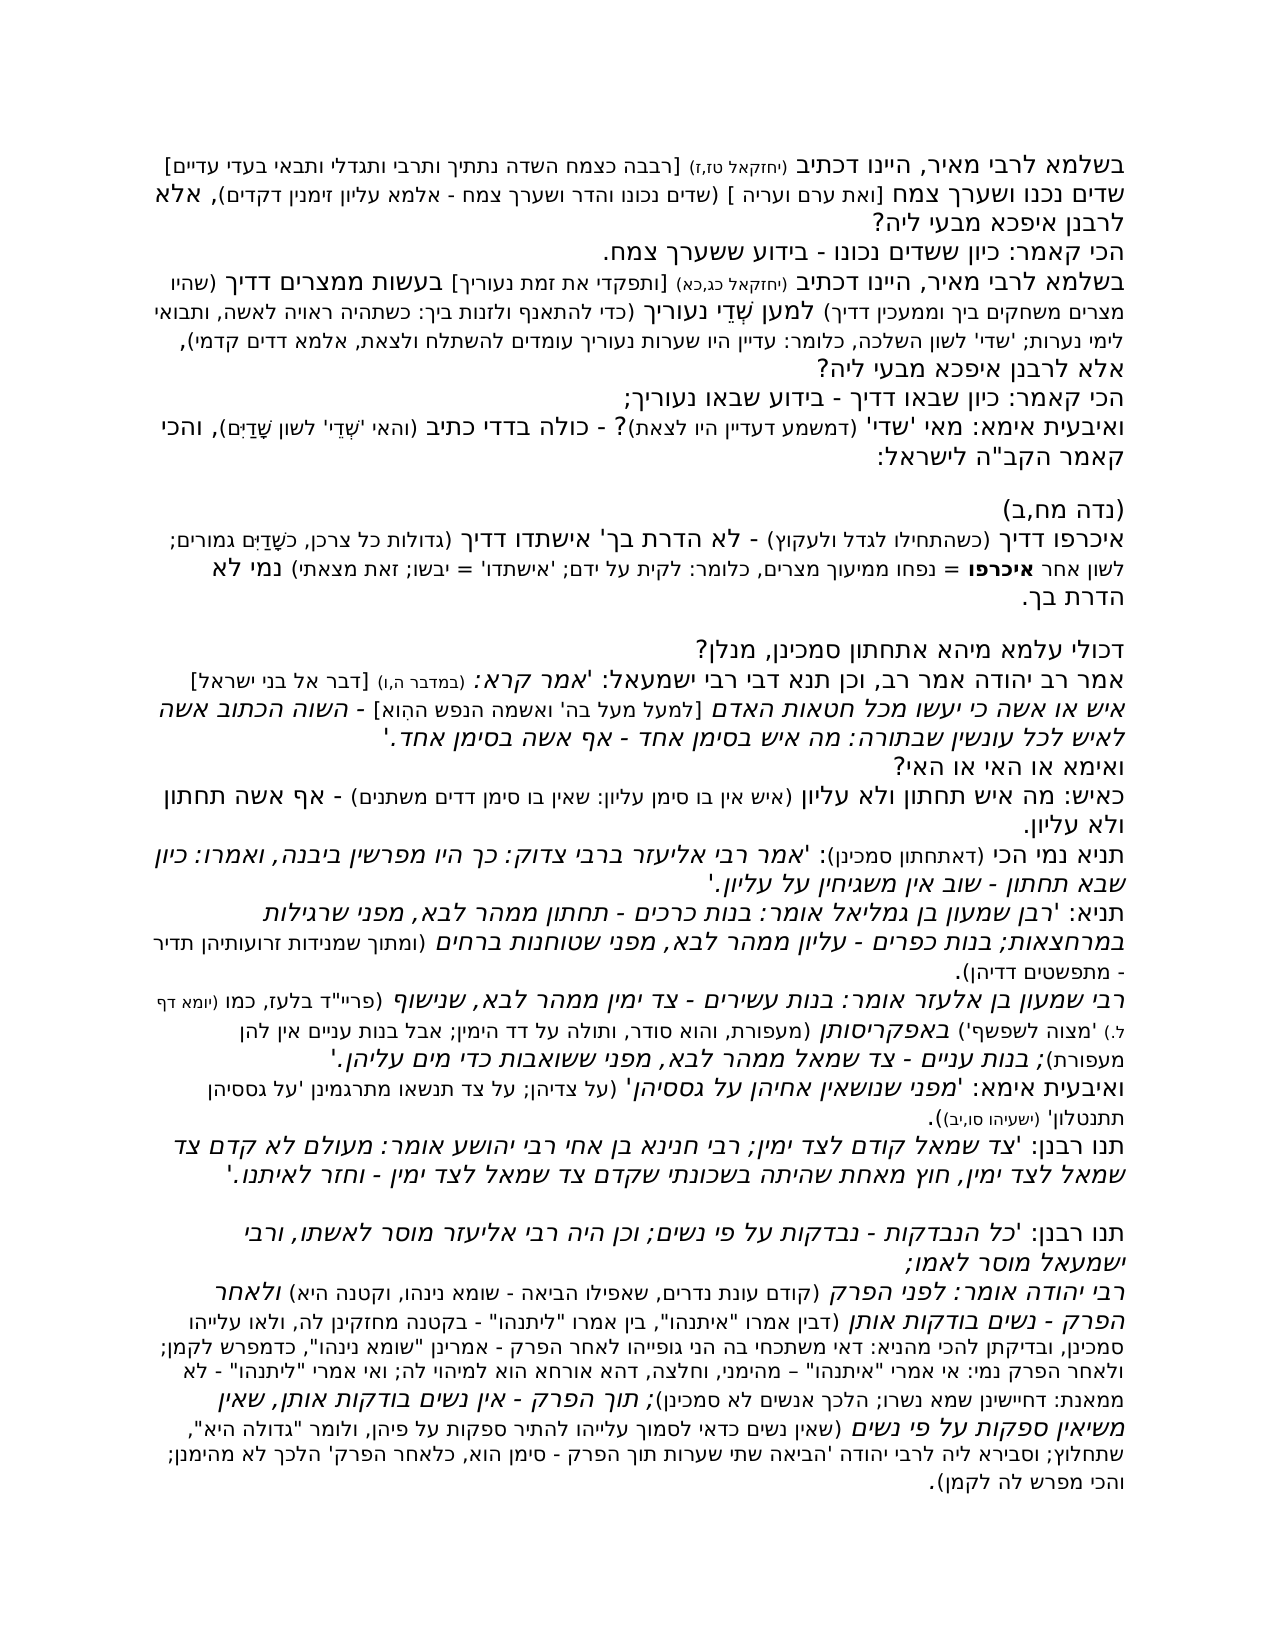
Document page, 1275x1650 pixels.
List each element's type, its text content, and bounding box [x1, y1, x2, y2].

text רבי שמעון בן אלעזר אומר: בנות עשירים - צד ימין ממהר לבא, שנישוף (פריי"ד בלעז, כמו (יומא דף ל.) 'מצוה לשפשף') באפקריסותן (מעפורת, והוא סודר, ותולה על דד הימין; אבל בנות עניים אין להן מעפורת); בנות עניים - צד שמאל ממהר לבא, מפני ששואבות כדי מים עליהן.' [150, 986, 1125, 1073]
text רבי יהודה אומר: לפני הפרק (קודם עונת נדרים, שאפילו הביאה - שומא נינהו, וקטנה היא) ולאחר הפרק - נשים בודקות אותן (דבין אמרו "איתנהו", בין אמרו "ליתנהו" - בקטנה מחזקינן לה, ולאו עלייהו סמכינן, ובדיקתן להכי מהניא: דאי משתכחי בה הני גופייהו לאחר הפרק - אמרינן "שומא נינהו", כדמפרש לקמן; ולאחר הפרק נמי: אי אמרי "איתנהו" – מהימני, וחלצה, דהא אורחא הוא למיהוי לה; ואי אמרי "ליתנהו" - לא ממאנת: דחיישינן שמא נשרו; הלכך אנשים לא סמכינן); תוך הפרק - אין נשים בודקות אותן, שאין משיאין ספקות על פי נשים (שאין נשים כדאי לסמוך עלייהו להתיר ספקות על פיהן, ולומר "גדולה היא", שתחלוץ; וסבירא ליה לרבי יהודה 'הביאה שתי שערות תוך הפרק - סימן הוא, כלאחר הפרק' הלכך לא מהימנן; והכי מפרש לה לקמן). [150, 1277, 1125, 1496]
text ואיבעית אימא: מאי 'שדי' (דמשמע דעדיין היו לצאת)? - כולה בדדי כתיב (והאי 'שְׁדֵי' לשון שָׁדַיִּם), והכי קאמר הקב"ה לישראל: [150, 412, 1125, 471]
text בשלמא לרבי מאיר, היינו דכתיב (יחזקאל טז,ז) [רבבה כצמח השדה נתתיך ותרבי ותגדלי ותבאי בעדי עדיים] שדים נכנו ושערך צמח [ואת ערם ועריה ] (שדים נכונו והדר ושערך צמח - אלמא עליון זימנין דקדים), אלא לרבנן איפכא מבעי ליה? [150, 150, 1125, 237]
text הכי קאמר: כיון ששדים נכונו - בידוע ששערך צמח. [150, 237, 1125, 267]
text ואיבעית אימא: 'מפני שנושאין אחיהן על גססיהן' (על צדיהן; על צד תנשאו מתרגמינן 'על גססיהן תתנטלון' (ישעיהו סו,יב)). [150, 1073, 1125, 1131]
text בשלמא לרבי מאיר, היינו דכתיב (יחזקאל כג,כא) [ותפקדי את זמת נעוריך] בעשות ממצרים דדיך (שהיו מצרים משחקים ביך וממעכין דדיך) למען שְׁדֵי נעוריך (כדי להתאנף ולזנות ביך: כשתהיה ראויה לאשה, ותבואי לימי נערות; 'שדי' לשון השלכה, כלומר: עדיין היו שערות נעוריך עומדים להשתלח ולצאת, אלמא דדים קדמי), אלא לרבנן איפכא מבעי ליה? [150, 267, 1125, 383]
text אמר רב יהודה אמר רב, וכן תנא דבי רבי ישמעאל: 'אמר קרא: (במדבר ה,ו) [דבר אל בני ישראל] איש או אשה כי יעשו מכל חטאות האדם [למעל מעל בה' ואשמה הנפש ההִוא] - השוה הכתוב אשה לאיש לכל עונשין שבתורה: מה איש בסימן אחד - אף אשה בסימן אחד.' [150, 665, 1125, 752]
text תניא: 'רבן שמעון בן גמליאל אומר: בנות כרכים - תחתון ממהר לבא, מפני שרגילות במרחצאות; בנות כפרים - עליון ממהר לבא, מפני שטוחנות ברחים (ומתוך שמנידות זרועותיהן תדיר - מתפשטים דדיהן). [150, 898, 1125, 986]
text תנו רבנן: 'כל הנבדקות - נבדקות על פי נשים; וכן היה רבי אליעזר מוסר לאשתו, ורבי ישמעאל מוסר לאמו; [150, 1218, 1125, 1277]
text דכולי עלמא מיהא אתחתון סמכינן, מנלן? [150, 636, 1125, 665]
text תניא נמי הכי (דאתחתון סמכינן): 'אמר רבי אליעזר ברבי צדוק: כך היו מפרשין ביבנה, ואמרו: כיון שבא תחתון - שוב אין משגיחין על עליון.' [150, 840, 1125, 898]
text ואימא או האי או האי? [150, 752, 1125, 781]
text איכרפו דדיך (כשהתחילו לגדל ולעקוץ) - לא הדרת בך' אישתדו דדיך (גדולות כל צרכן, כשָׁדַיִּם גמורים; לשון אחר איכרפו = נפחו ממיעוך מצרים, כלומר: לקית על ידם; 'אישתדו' = יבשו; זאת מצאתי) נמי לא הדרת בך. [150, 524, 1125, 612]
text (נדה מח,ב) [150, 495, 1125, 524]
text כאיש: מה איש תחתון ולא עליון (איש אין בו סימן עליון: שאין בו סימן דדים משתנים) - אף אשה תחתון ולא עליון. [150, 781, 1125, 840]
text תנו רבנן: 'צד שמאל קודם לצד ימין; רבי חנינא בן אחי רבי יהושע אומר: מעולם לא קדם צד שמאל לצד ימין, חוץ מאחת שהיתה בשכונתי שקדם צד שמאל לצד ימין - וחזר לאיתנו.' [150, 1131, 1125, 1190]
text הכי קאמר: כיון שבאו דדיך - בידוע שבאו נעוריך; [150, 383, 1125, 412]
